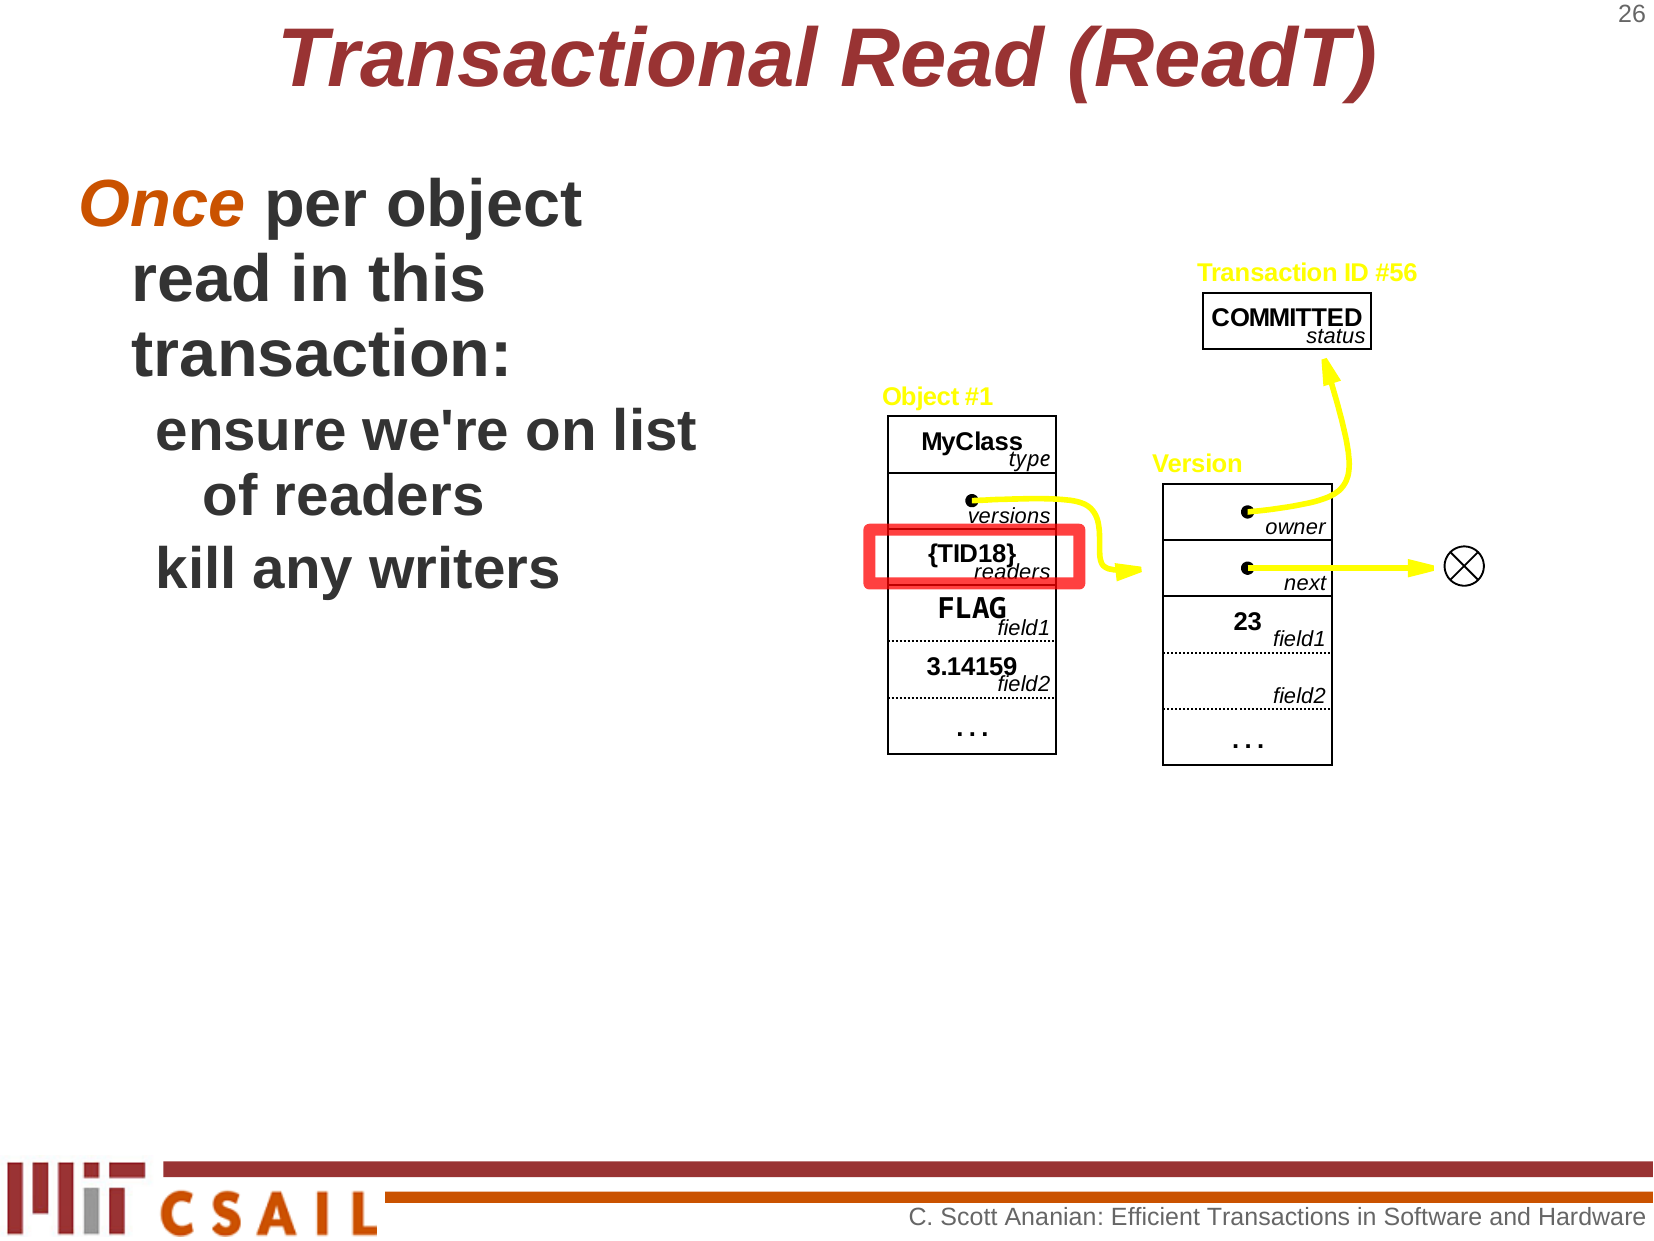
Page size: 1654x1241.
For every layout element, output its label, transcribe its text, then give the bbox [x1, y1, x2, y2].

title Transactional Read (ReadT) [121, 0, 1534, 115]
picture [0, 1155, 377, 1237]
list Once per object read in this transaction: ensure we're on list of readers kill any writers [61, 166, 726, 1147]
picture [819, 202, 1564, 834]
